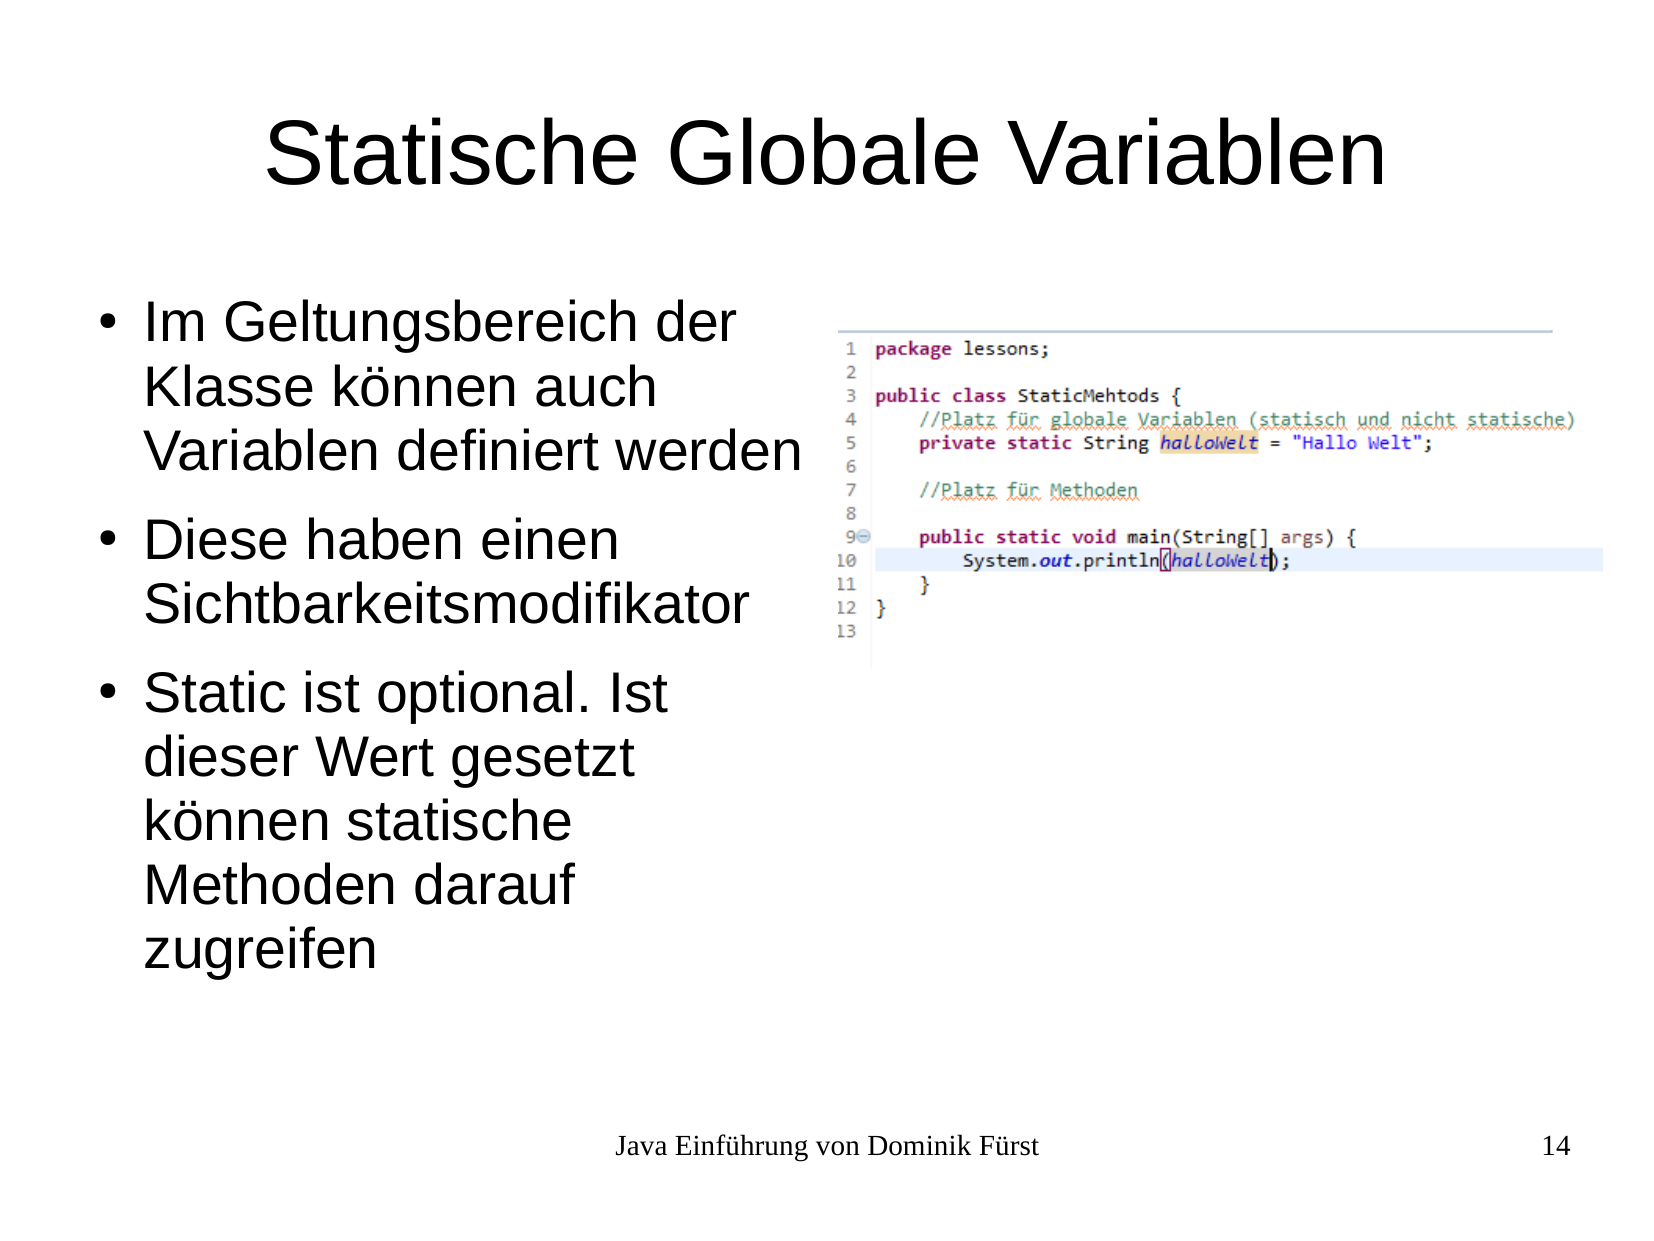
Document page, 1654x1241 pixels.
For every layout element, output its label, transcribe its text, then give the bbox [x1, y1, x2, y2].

picture [838, 330, 1603, 669]
list Im Geltungsbereich der Klasse können auch Variablen definiert werden Diese haben einen Sichtbarkeitsmodifikator Static ist optional. Ist dieser Wert gesetzt können statische Methoden darauf zugreifen [82, 290, 809, 1010]
title Statische Globale Variablen [82, 49, 1571, 257]
